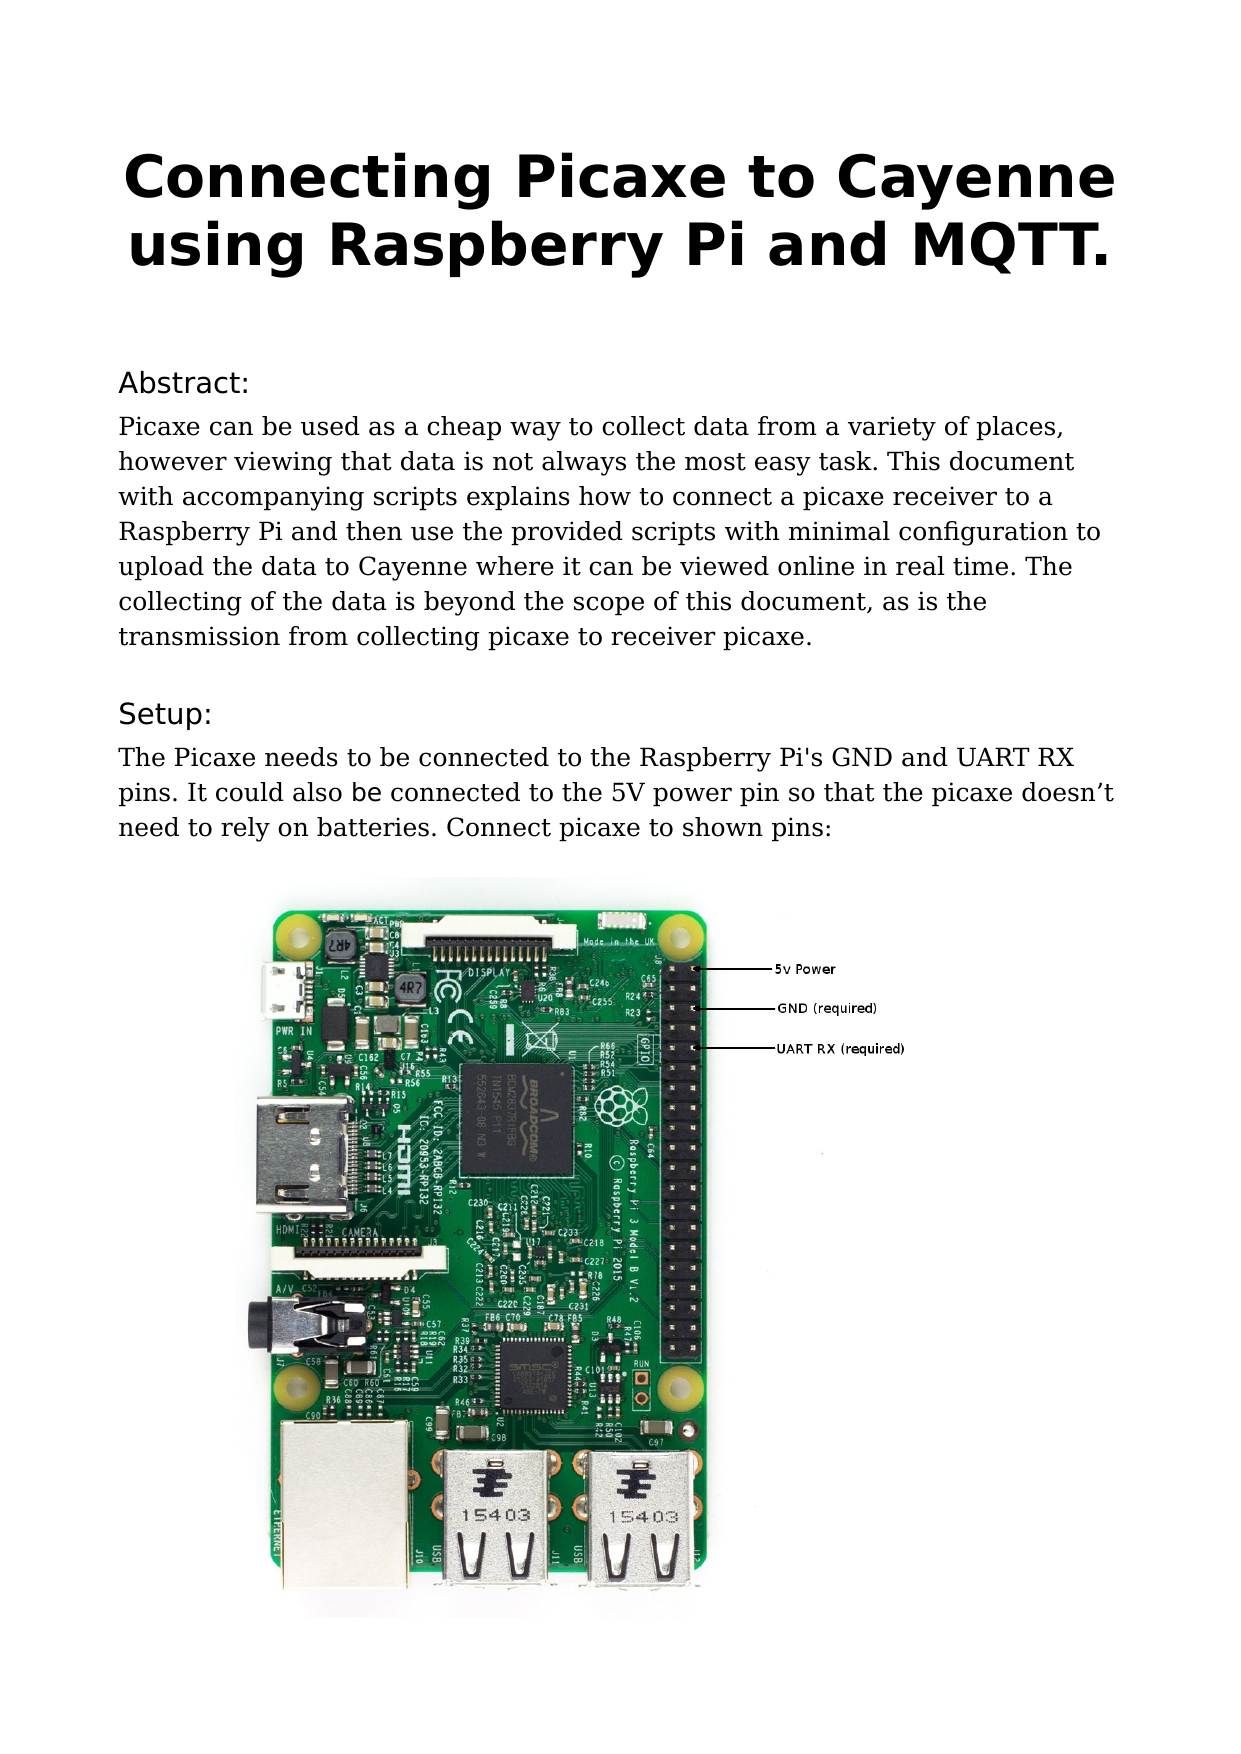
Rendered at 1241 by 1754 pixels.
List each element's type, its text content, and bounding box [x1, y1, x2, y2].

text Picaxe can be used as a cheap way to collect data from a variety of places, however viewing that data is not always the most easy task. This document with accompanying scripts explains how to connect a picaxe receiver to a Raspberry Pi and then use the provided scripts with minimal configuration to upload the data to Cayenne where it can be viewed online in real time. The collecting of the data is beyond the scope of this document, as is the transmission from collecting picaxe to receiver picaxe. [118, 412, 1122, 652]
text The Picaxe needs to be connected to the Raspberry Pi's GND and UART RX pins. It could also be connected to the 5V power pin so that the picaxe doesn’t need to rely on batteries. Connect picaxe to shown pins: [118, 743, 1122, 843]
subtitle Setup: [118, 697, 1122, 731]
picture [233, 877, 975, 1619]
subtitle Abstract: [118, 366, 1122, 400]
title Connecting Picaxe to Cayenne using Raspberry Pi and MQTT. [118, 143, 1122, 279]
